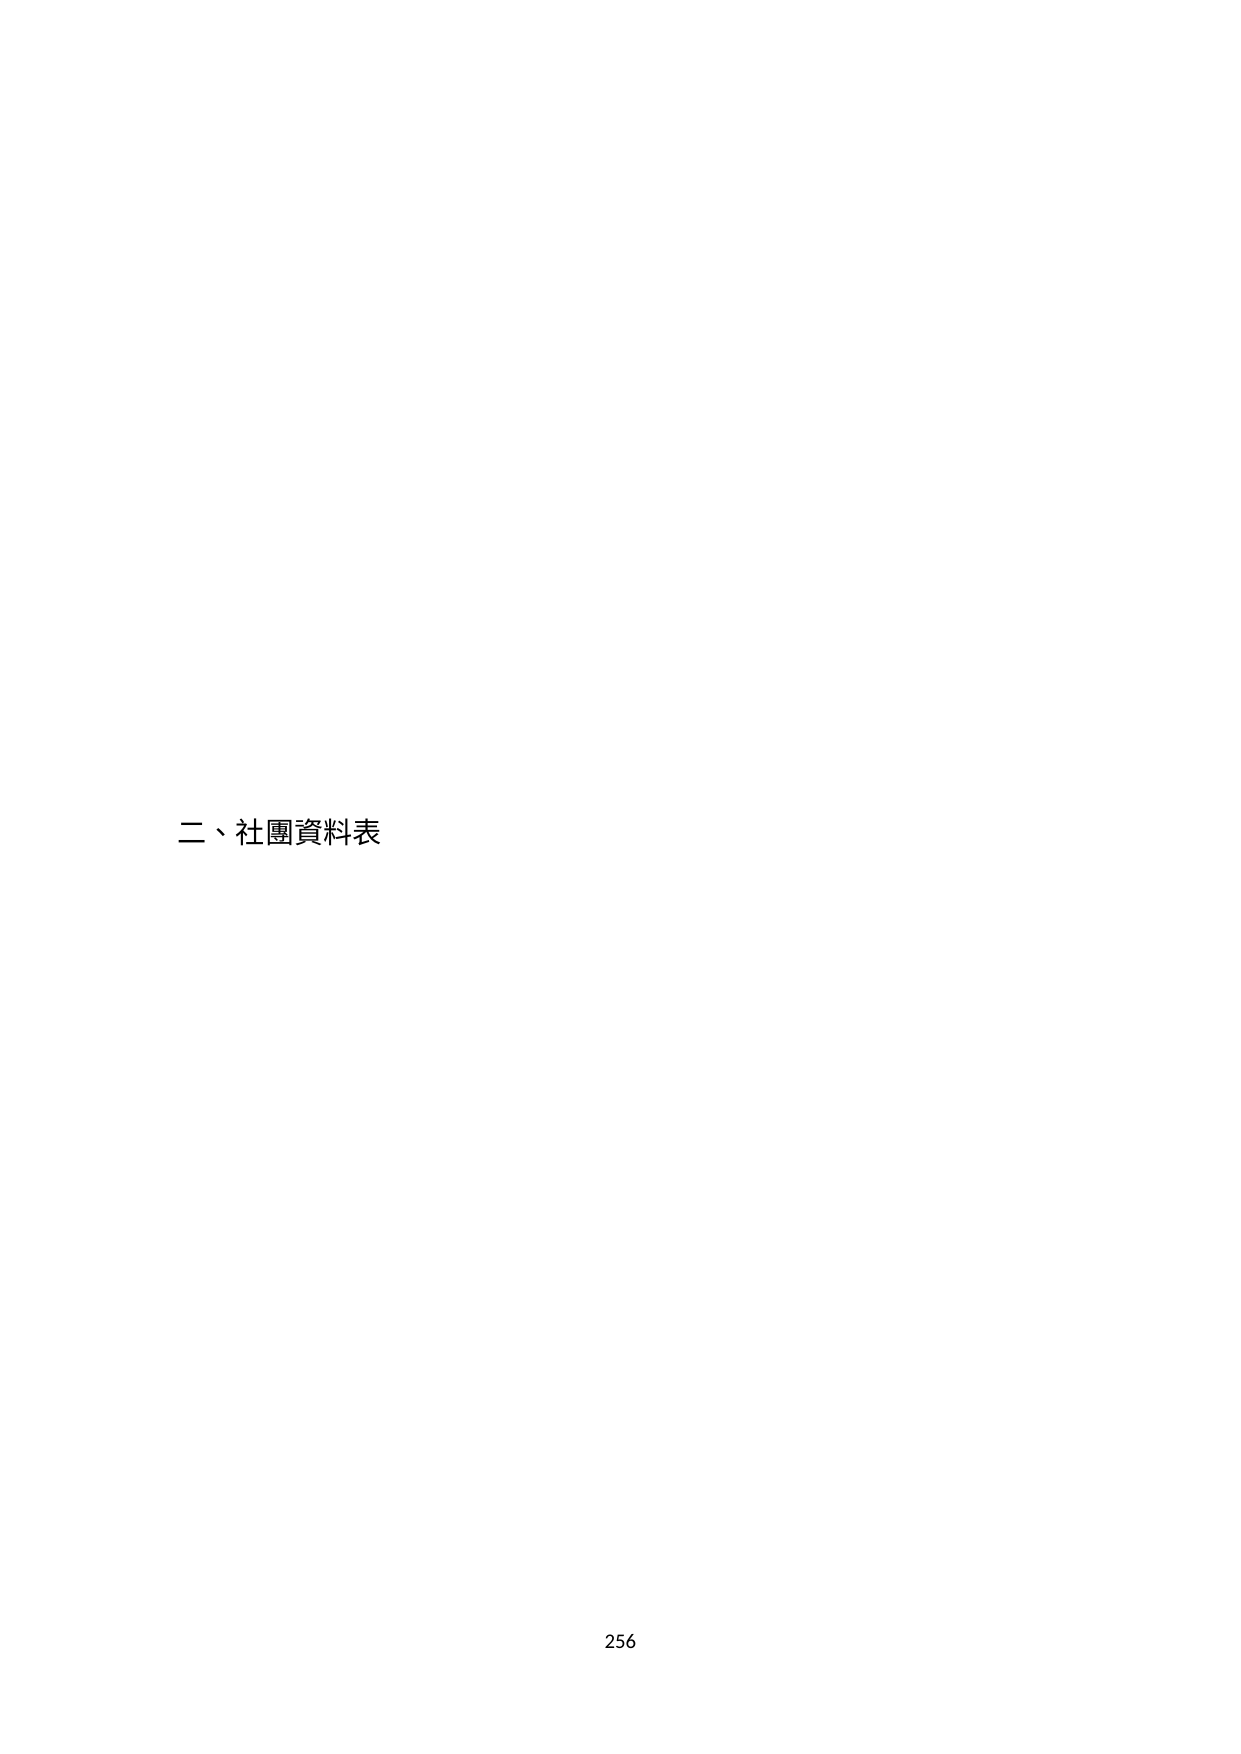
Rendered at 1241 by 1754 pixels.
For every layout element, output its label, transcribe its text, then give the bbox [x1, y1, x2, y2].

text 二、社團資料表 [177, 789, 1063, 852]
